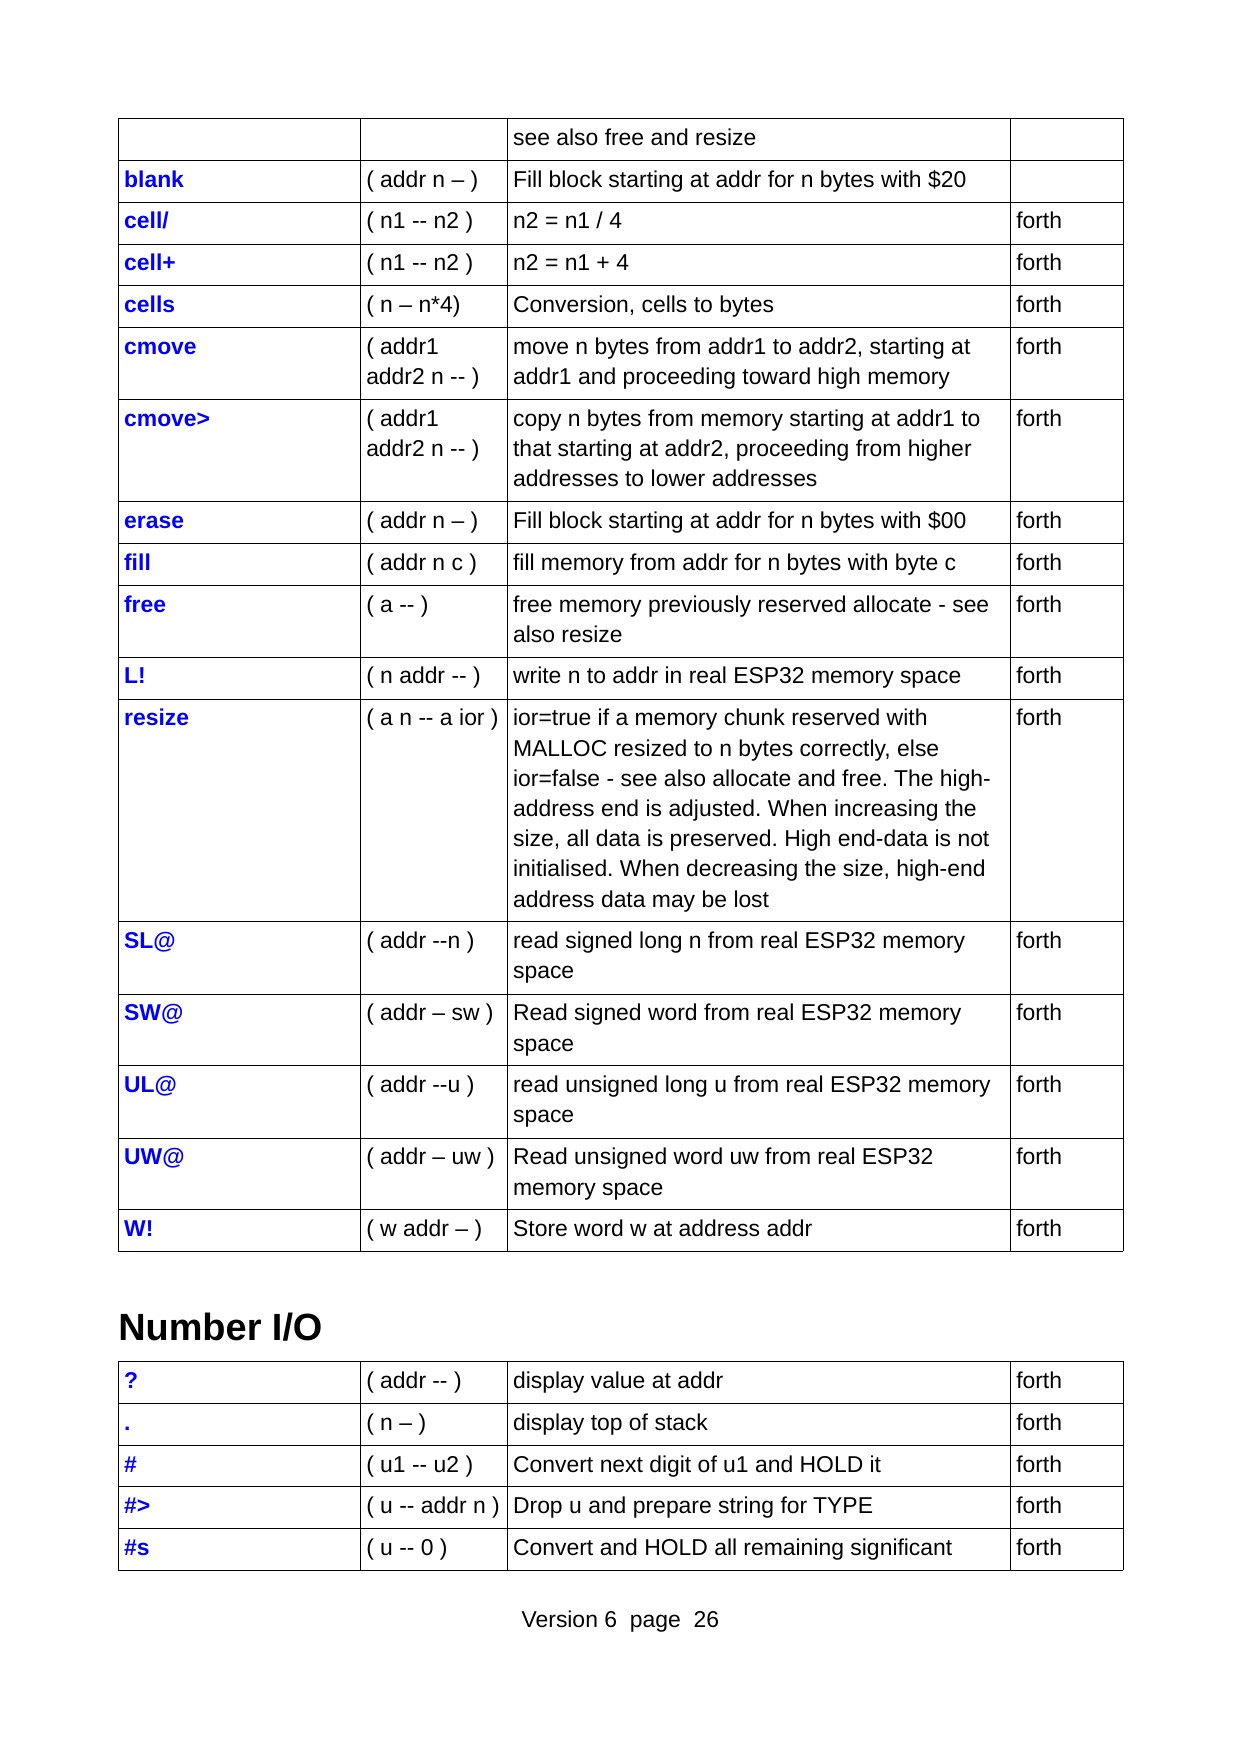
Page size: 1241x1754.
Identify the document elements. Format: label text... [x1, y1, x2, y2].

table_cell Drop u and prepare string for TYPE [508, 1487, 1010, 1528]
table_cell forth [1011, 922, 1123, 993]
table_cell free [119, 586, 360, 657]
table_cell read unsigned long u from real ESP32 memory space [508, 1066, 1010, 1137]
table_cell ( addr n c ) [361, 544, 507, 585]
table_cell ( addr1 addr2 n -- ) [361, 400, 507, 501]
table_cell ( u1 -- u2 ) [361, 1446, 507, 1486]
table_cell forth [1011, 203, 1123, 243]
table_cell ( u -- 0 ) [361, 1529, 507, 1570]
table_cell display top of stack [508, 1404, 1010, 1445]
table_cell forth [1011, 1066, 1123, 1137]
table_cell ( n – ) [361, 1404, 507, 1445]
table_cell [361, 119, 507, 160]
table_cell fill memory from addr for n bytes with byte c [508, 544, 1010, 585]
table_cell Conversion, cells to bytes [508, 286, 1010, 327]
table_header display value at addr [508, 1362, 1010, 1403]
table_cell ( addr n – ) [361, 161, 507, 202]
table_cell ( u -- addr n ) [361, 1487, 507, 1528]
table_cell SL@ [119, 922, 360, 993]
table_cell ( addr --u ) [361, 1066, 507, 1137]
table_cell ( addr --n ) [361, 922, 507, 993]
table_cell cells [119, 286, 360, 327]
table_cell Read signed word from real ESP32 memory space [508, 995, 1010, 1065]
table_cell ( n – n*4) [361, 286, 507, 327]
table_cell n2 = n1 / 4 [508, 203, 1010, 243]
table_cell UW@ [119, 1139, 360, 1209]
table_cell Convert next digit of u1 and HOLD it [508, 1446, 1010, 1486]
table_cell L! [119, 658, 360, 698]
table_cell ( n1 -- n2 ) [361, 203, 507, 243]
table_cell blank [119, 161, 360, 202]
table_cell read signed long n from real ESP32 memory space [508, 922, 1010, 993]
table_cell ( n addr -- ) [361, 658, 507, 698]
table_cell forth [1011, 1529, 1123, 1570]
table_cell forth [1011, 1487, 1123, 1528]
table_cell resize [119, 700, 360, 921]
table_cell n2 = n1 + 4 [508, 245, 1010, 285]
table_cell ( w addr – ) [361, 1210, 507, 1251]
table_cell ( addr – uw ) [361, 1139, 507, 1209]
table_cell move n bytes from addr1 to addr2, starting at addr1 and proceeding toward high memory [508, 328, 1010, 399]
table_cell - see also free and resize [508, 119, 1010, 160]
table_cell ( a n -- a ior ) [361, 700, 507, 921]
table_cell erase [119, 502, 360, 543]
table_cell ior=true if a memory chunk reserved with MALLOC resized to n bytes correctly, else ior=false - see also allocate and free. The high- address end is adjusted. When increasing the size, all data is preserved. High end-data is not initialised. When decreasing the size, high-end address data may be lost [508, 700, 1010, 921]
table_header ? [119, 1362, 360, 1403]
table_cell forth [1011, 700, 1123, 921]
table_cell forth [1011, 400, 1123, 501]
table_cell forth [1011, 328, 1123, 399]
table_cell forth [1011, 586, 1123, 657]
table_header ( addr -- ) [361, 1362, 507, 1403]
table_cell Convert and HOLD all remaining significant [508, 1529, 1010, 1570]
table_cell SW@ [119, 995, 360, 1065]
table_cell ( a -- ) [361, 586, 507, 657]
table_cell cell/ [119, 203, 360, 243]
table_cell ( n1 -- n2 ) [361, 245, 507, 285]
table_cell cmove [119, 328, 360, 399]
table_cell fill [119, 544, 360, 585]
table_cell forth [1011, 502, 1123, 543]
table_cell forth [1011, 995, 1123, 1065]
table_cell free memory previously reserved allocate - see also resize [508, 586, 1010, 657]
table_cell ( addr1 addr2 n -- ) [361, 328, 507, 399]
table_cell ( addr n – ) [361, 502, 507, 543]
table_cell #s [119, 1529, 360, 1570]
table_cell . [119, 1404, 360, 1445]
table_header forth [1011, 1362, 1123, 1403]
table_cell UL@ [119, 1066, 360, 1137]
table_cell forth [1011, 1404, 1123, 1445]
table_cell [1011, 161, 1123, 202]
table_cell cell+ [119, 245, 360, 285]
table_cell forth [1011, 286, 1123, 327]
table_cell forth [1011, 1139, 1123, 1209]
table_cell cmove> [119, 400, 360, 501]
table_cell [1011, 119, 1123, 160]
table_cell ( addr – sw ) [361, 995, 507, 1065]
table_cell forth [1011, 658, 1123, 698]
table_cell forth [1011, 1446, 1123, 1486]
table_cell W! [119, 1210, 360, 1251]
table_cell copy n bytes from memory starting at addr1 to that starting at addr2, proceeding from higher addresses to lower addresses [508, 400, 1010, 501]
table_cell forth [1011, 1210, 1123, 1251]
table_cell forth [1011, 544, 1123, 585]
subtitle Number I/O [118, 1305, 1122, 1349]
table_cell Read unsigned word uw from real ESP32 memory space [508, 1139, 1010, 1209]
table_cell [119, 119, 360, 160]
table_cell Store word w at address addr [508, 1210, 1010, 1251]
table_cell # [119, 1446, 360, 1486]
table_cell Fill block starting at addr for n bytes with $00 [508, 502, 1010, 543]
table_cell Fill block starting at addr for n bytes with $20 [508, 161, 1010, 202]
table_cell #> [119, 1487, 360, 1528]
table_cell forth [1011, 245, 1123, 285]
table_cell write n to addr in real ESP32 memory space [508, 658, 1010, 698]
